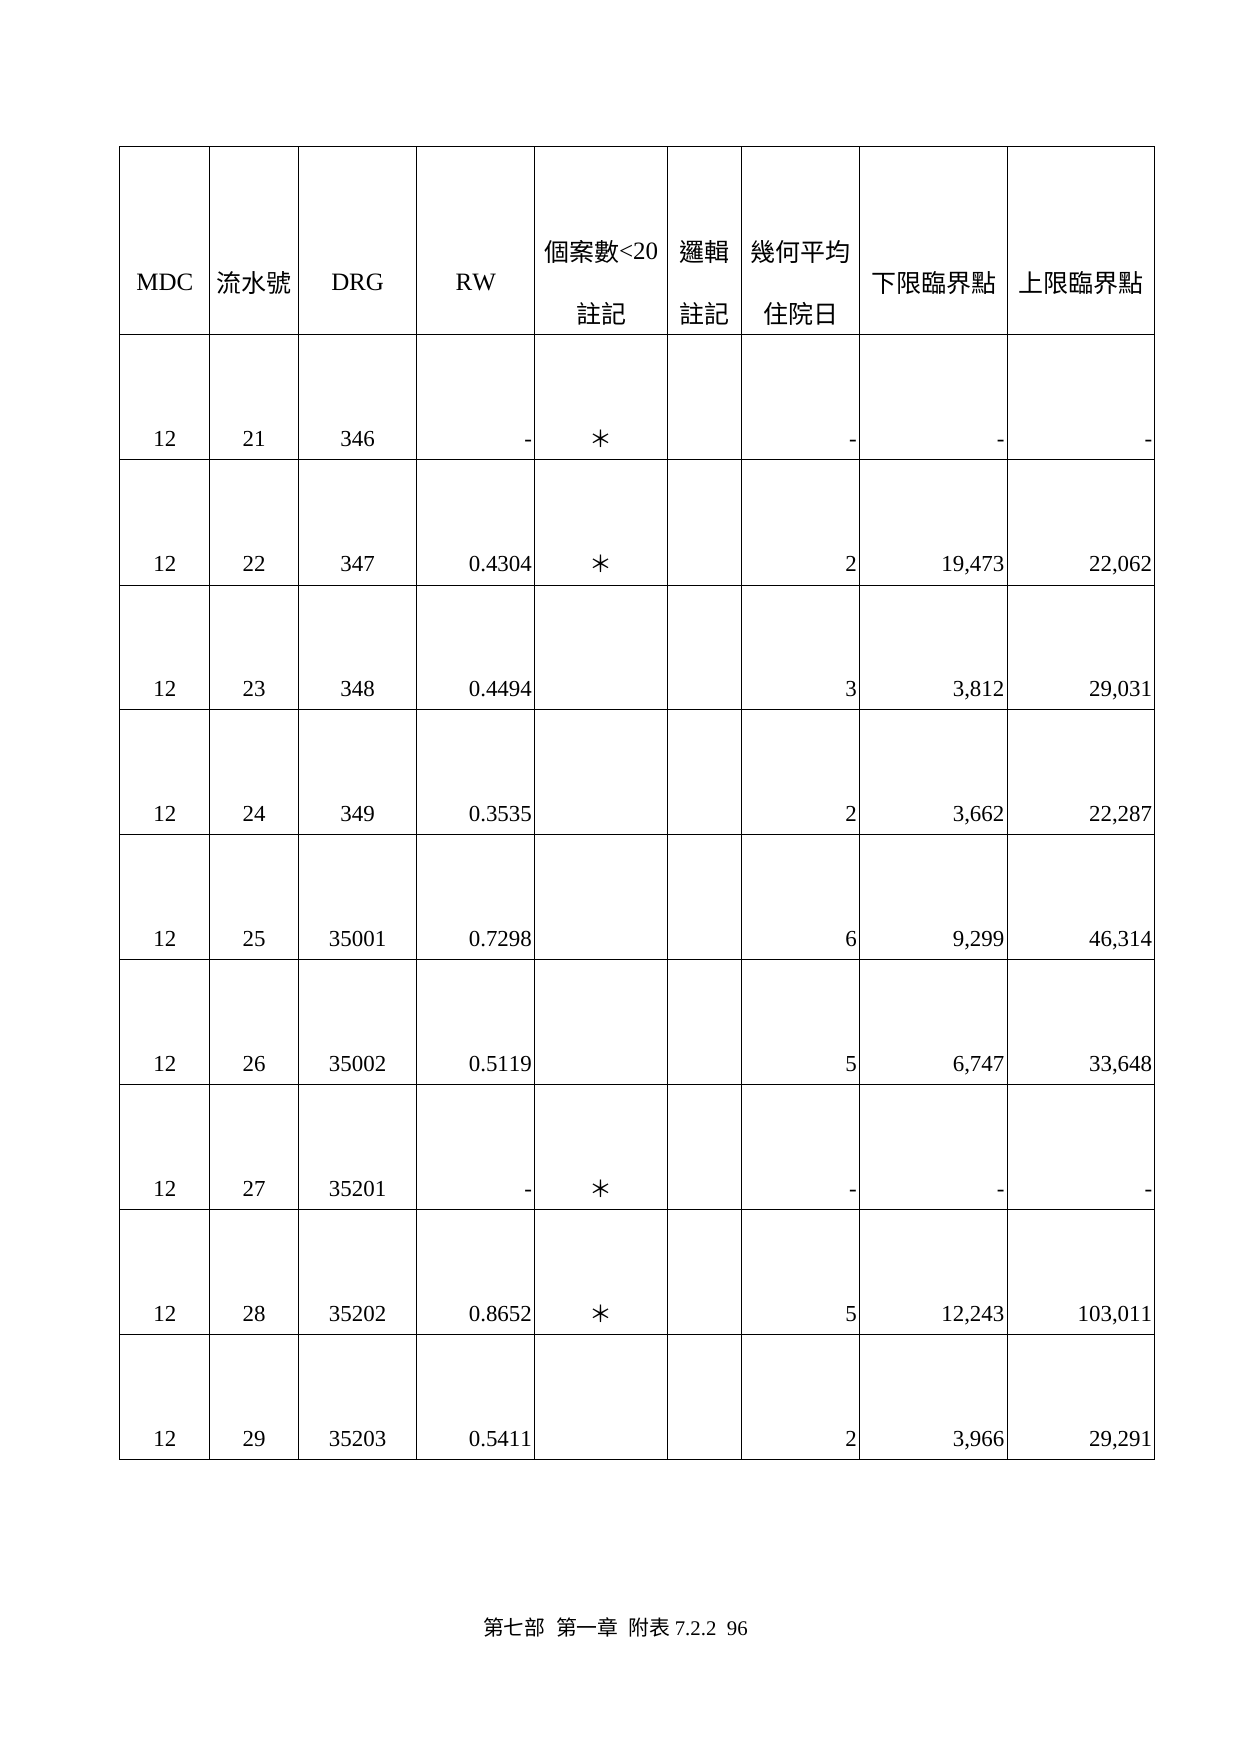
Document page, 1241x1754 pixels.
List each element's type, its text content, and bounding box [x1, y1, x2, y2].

table_cell [535, 835, 667, 959]
table_cell 27 [210, 1085, 298, 1209]
table_cell 12 [120, 1335, 209, 1459]
table_cell - [417, 1085, 534, 1209]
table_header RW [417, 147, 534, 334]
table_cell - [860, 1085, 1007, 1209]
table_cell - [417, 335, 534, 459]
table_cell 22 [210, 460, 298, 584]
table_cell 103,011 [1008, 1210, 1154, 1334]
table_cell [668, 460, 741, 584]
table_header 邏輯註記 [668, 147, 741, 334]
table_cell 12 [120, 1085, 209, 1209]
table_cell [668, 1335, 741, 1459]
table_cell 35201 [299, 1085, 416, 1209]
table_cell 12 [120, 1210, 209, 1334]
table_cell [668, 1085, 741, 1209]
table_cell 12 [120, 710, 209, 834]
table_cell 3,662 [860, 710, 1007, 834]
table_header 幾何平均住院日 [742, 147, 859, 334]
table_cell - [860, 335, 1007, 459]
table_cell 35203 [299, 1335, 416, 1459]
table_cell 5 [742, 960, 859, 1084]
table_cell ＊ [535, 1210, 667, 1334]
table_cell [668, 586, 741, 709]
table_cell 2 [742, 1335, 859, 1459]
table_cell 0.5119 [417, 960, 534, 1084]
table_cell 35202 [299, 1210, 416, 1334]
table_header 個案數<20註記 [535, 147, 667, 334]
table_cell 2 [742, 460, 859, 584]
table_cell [668, 960, 741, 1084]
table_cell 0.8652 [417, 1210, 534, 1334]
table_cell 348 [299, 586, 416, 709]
table_cell 3,812 [860, 586, 1007, 709]
table_cell - [1008, 1085, 1154, 1209]
table_cell [535, 960, 667, 1084]
table_cell 5 [742, 1210, 859, 1334]
table_header 下限臨界點 [860, 147, 1007, 334]
table_cell 22,062 [1008, 460, 1154, 584]
table_cell 19,473 [860, 460, 1007, 584]
table_cell [535, 710, 667, 834]
table_cell 347 [299, 460, 416, 584]
table_cell 12 [120, 835, 209, 959]
table_cell 12,243 [860, 1210, 1007, 1334]
table_cell 33,648 [1008, 960, 1154, 1084]
table_header MDC [120, 147, 209, 334]
table_cell [668, 835, 741, 959]
table_cell 24 [210, 710, 298, 834]
table_cell 0.3535 [417, 710, 534, 834]
table_cell [668, 335, 741, 459]
table_cell 0.4304 [417, 460, 534, 584]
table_cell [535, 586, 667, 709]
table_cell 29,291 [1008, 1335, 1154, 1459]
table_cell - [742, 335, 859, 459]
table_header 流水號 [210, 147, 298, 334]
table_cell 25 [210, 835, 298, 959]
table_cell 12 [120, 586, 209, 709]
table_cell - [742, 1085, 859, 1209]
table_cell 346 [299, 335, 416, 459]
table_cell 28 [210, 1210, 298, 1334]
table_cell 35002 [299, 960, 416, 1084]
table_cell 29,031 [1008, 586, 1154, 709]
table_cell 349 [299, 710, 416, 834]
table_cell 35001 [299, 835, 416, 959]
table_cell 12 [120, 960, 209, 1084]
table_cell - [1008, 335, 1154, 459]
table_cell 6 [742, 835, 859, 959]
table_cell ＊ [535, 460, 667, 584]
table_cell 0.7298 [417, 835, 534, 959]
table_cell 12 [120, 460, 209, 584]
table_cell 21 [210, 335, 298, 459]
table_cell ＊ [535, 1085, 667, 1209]
table_cell [535, 1335, 667, 1459]
table_cell 12 [120, 335, 209, 459]
table_cell 2 [742, 710, 859, 834]
table_cell 23 [210, 586, 298, 709]
table_cell 26 [210, 960, 298, 1084]
table_cell 46,314 [1008, 835, 1154, 959]
table_cell [668, 710, 741, 834]
table_cell 3 [742, 586, 859, 709]
table_cell ＊ [535, 335, 667, 459]
table_cell 22,287 [1008, 710, 1154, 834]
table_header 上限臨界點 [1008, 147, 1154, 334]
table_cell 6,747 [860, 960, 1007, 1084]
table_header DRG [299, 147, 416, 334]
table_cell 0.4494 [417, 586, 534, 709]
table_cell 29 [210, 1335, 298, 1459]
table_cell 9,299 [860, 835, 1007, 959]
table_cell 0.5411 [417, 1335, 534, 1459]
table_cell 3,966 [860, 1335, 1007, 1459]
table_cell [668, 1210, 741, 1334]
